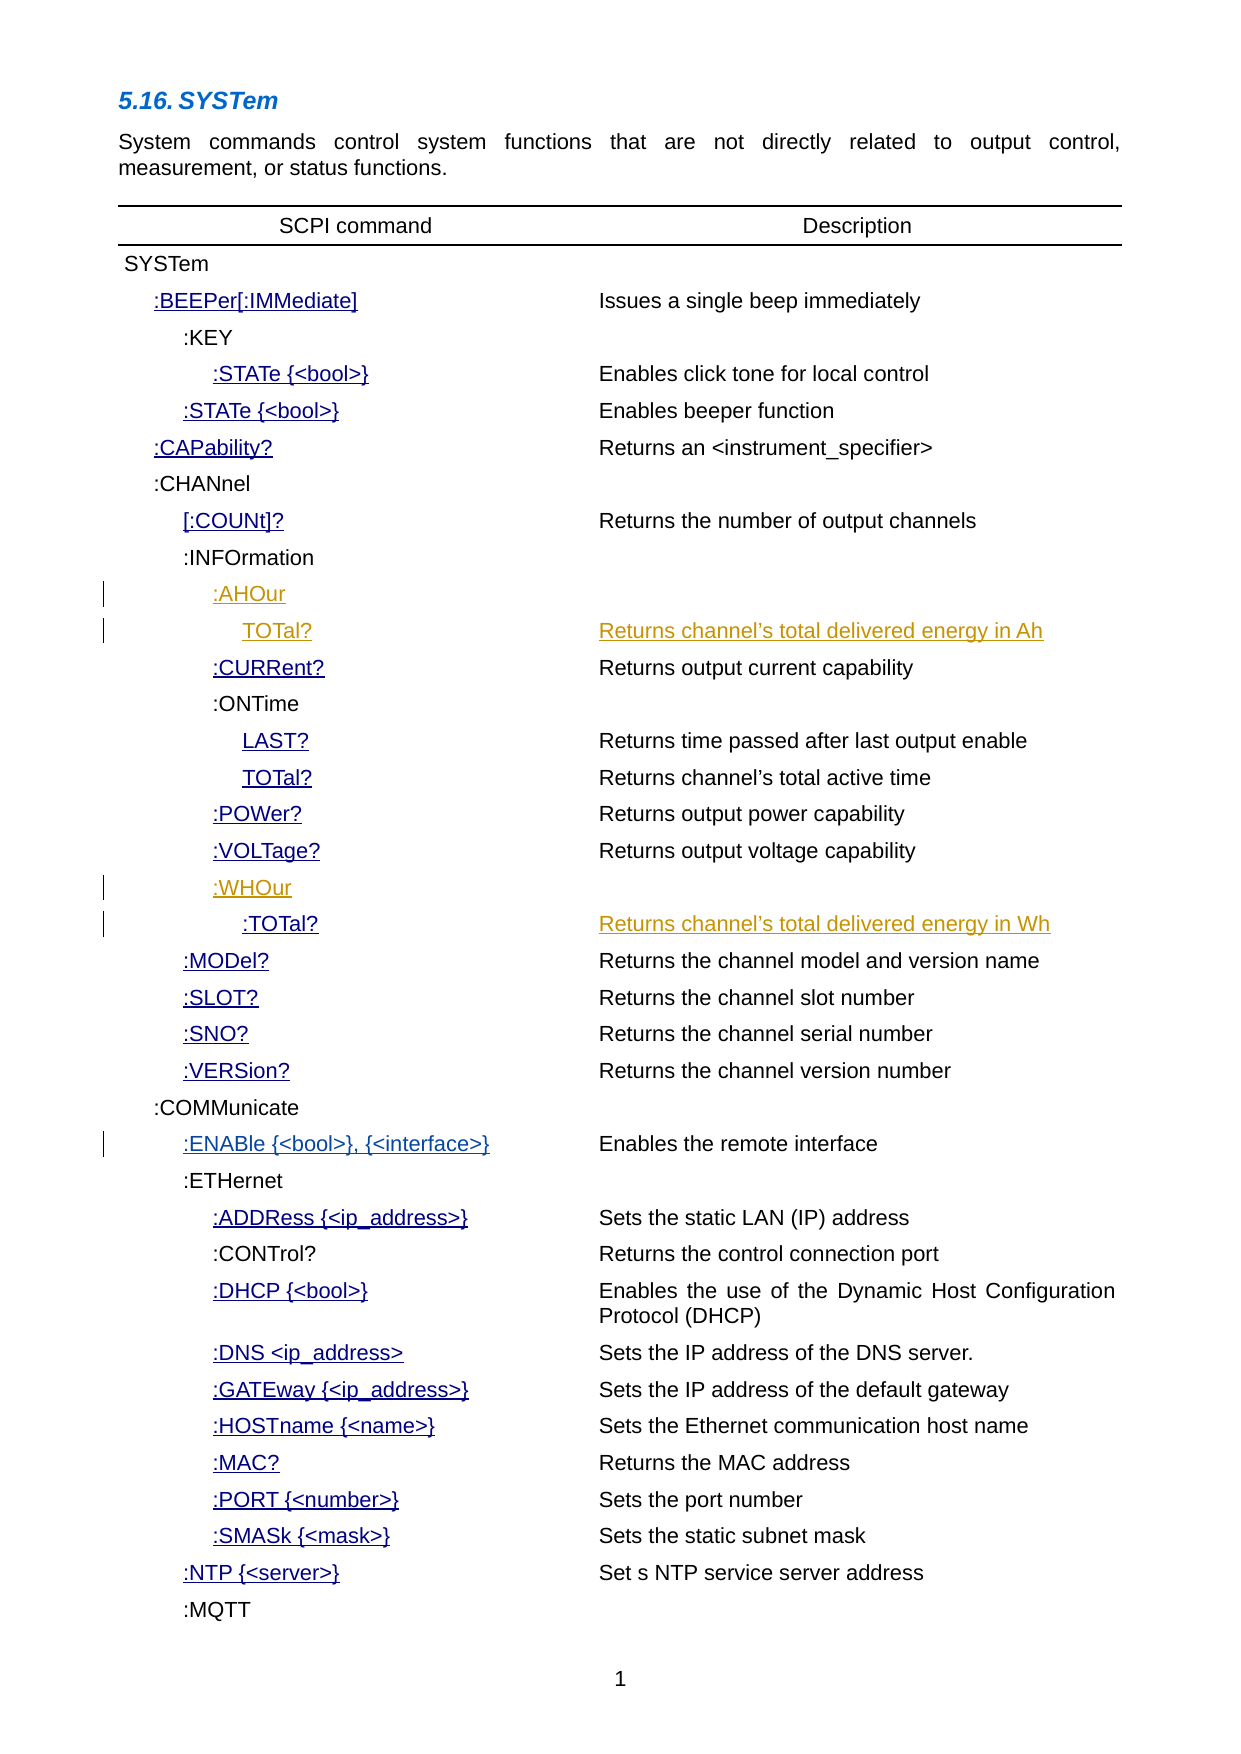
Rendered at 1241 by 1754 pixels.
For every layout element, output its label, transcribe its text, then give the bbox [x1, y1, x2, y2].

table_cell Returns an <instrument_specifier> [593, 429, 1122, 466]
table_cell :STATe {<bool>} [118, 356, 593, 392]
table_cell [593, 1089, 1122, 1126]
table_cell TOTal? [118, 612, 593, 649]
table_cell Returns the control connection port [593, 1236, 1122, 1272]
table_cell [593, 246, 1122, 282]
table_cell :DNS <ip_address> [118, 1334, 593, 1371]
table_cell Set s NTP service server address [593, 1554, 1122, 1591]
table_cell Issues a single beep immediately [593, 282, 1122, 319]
table_cell :MAC? [118, 1444, 593, 1481]
table_cell :ETHernet [118, 1162, 593, 1199]
table_cell :WHOur [118, 869, 593, 906]
table_cell Sets the IP address of the default gateway [593, 1371, 1122, 1407]
table_cell :VERSion? [118, 1052, 593, 1089]
table_cell Returns channel’s total active time [593, 759, 1122, 796]
subtitle SYSTem [118, 86, 1122, 114]
table_cell :CHANnel [118, 466, 593, 502]
table_cell :SNO? [118, 1016, 593, 1052]
table_cell Returns output power capability [593, 796, 1122, 832]
table_cell :AHOur [118, 576, 593, 612]
table_cell [593, 576, 1122, 612]
table_cell [:COUNt]? [118, 502, 593, 539]
table_cell Returns the channel slot number [593, 979, 1122, 1016]
table_cell Sets the Ethernet communication host name [593, 1408, 1122, 1444]
table_cell :HOSTname {<name>} [118, 1408, 593, 1444]
table_cell Returns the MAC address [593, 1444, 1122, 1481]
table_cell :MODel? [118, 942, 593, 979]
table_cell Sets the static subnet mask [593, 1518, 1122, 1554]
table_header SCPI command [118, 207, 593, 243]
table_cell :MQTT [118, 1591, 593, 1627]
table_cell Returns output voltage capability [593, 832, 1122, 869]
table_cell :TOTal? [118, 906, 593, 942]
table_cell :CONTrol? [118, 1236, 593, 1272]
table_cell [593, 686, 1122, 722]
table_cell Returns the channel model and version name [593, 942, 1122, 979]
table_cell LAST? [118, 722, 593, 759]
table_cell TOTal? [118, 759, 593, 796]
table_cell Returns channel’s total delivered energy in Wh [593, 906, 1122, 942]
table_cell Returns the number of output channels [593, 502, 1122, 539]
table_cell [593, 1162, 1122, 1199]
table_cell :CURRent? [118, 649, 593, 686]
table_cell Returns time passed after last output enable [593, 722, 1122, 759]
table_cell [593, 466, 1122, 502]
table_cell :GATEway {<ip_address>} [118, 1371, 593, 1407]
table_cell :PORT {<number>} [118, 1481, 593, 1517]
table_cell Returns the channel version number [593, 1052, 1122, 1089]
table_cell Sets the port number [593, 1481, 1122, 1517]
table_cell :SLOT? [118, 979, 593, 1016]
table_cell Sets the static LAN (IP) address [593, 1199, 1122, 1236]
table_cell :INFOrmation [118, 539, 593, 576]
text System commands control system functions that are not directly related to output control, measurement, or status functions. [118, 129, 1122, 179]
table_cell Enables beeper function [593, 392, 1122, 429]
table_cell Enables the use of the Dynamic Host Configuration Protocol (DHCP) [593, 1272, 1122, 1334]
table_cell Returns output current capability [593, 649, 1122, 686]
table_cell [593, 319, 1122, 356]
table_cell :VOLTage? [118, 832, 593, 869]
table_cell :DHCP {<bool>} [118, 1272, 593, 1334]
table_cell :COMMunicate [118, 1089, 593, 1126]
table_cell Returns channel’s total delivered energy in Ah [593, 612, 1122, 649]
table_cell [593, 1591, 1122, 1627]
table_cell :ADDRess {<ip_address>} [118, 1199, 593, 1236]
table_cell :SMASk {<mask>} [118, 1518, 593, 1554]
table_header Description [593, 207, 1122, 243]
table_cell Enables click tone for local control [593, 356, 1122, 392]
table_cell Returns the channel serial number [593, 1016, 1122, 1052]
table_cell Sets the IP address of the DNS server. [593, 1334, 1122, 1371]
table_cell :ENABle {<bool>}, {<interface>} [118, 1126, 593, 1162]
table_cell :CAPability? [118, 429, 593, 466]
table_cell :NTP {<server>} [118, 1554, 593, 1591]
table_cell :BEEPer[:IMMediate] [118, 282, 593, 319]
table_cell :KEY [118, 319, 593, 356]
table_cell :STATe {<bool>} [118, 392, 593, 429]
table_cell [593, 539, 1122, 576]
table_cell :POWer? [118, 796, 593, 832]
table_cell :ONTime [118, 686, 593, 722]
table_cell Enables the remote interface [593, 1126, 1122, 1162]
table_cell [593, 869, 1122, 906]
table_cell SYSTem [118, 246, 593, 282]
